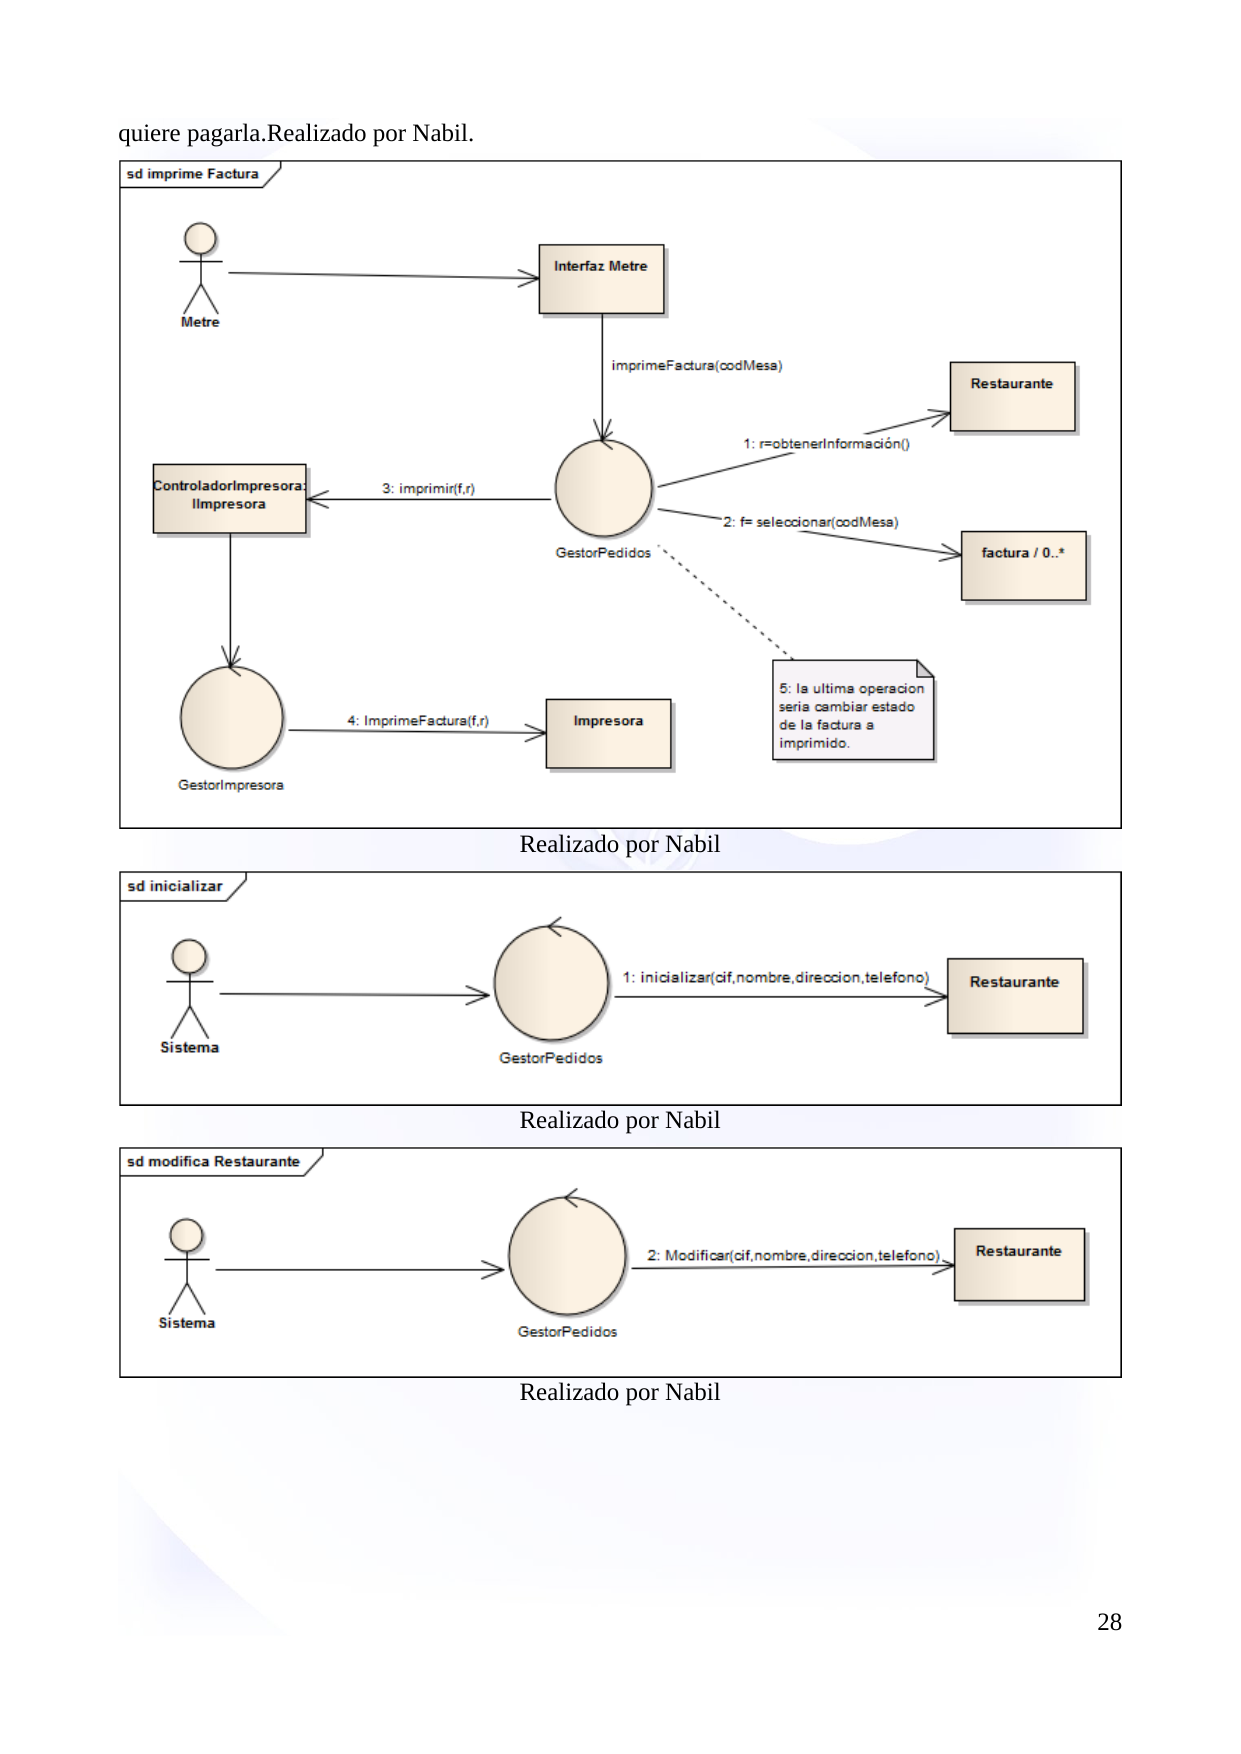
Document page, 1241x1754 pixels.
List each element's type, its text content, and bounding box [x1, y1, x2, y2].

text Realizado por Nabil [118, 1106, 1122, 1134]
text Realizado por Nabil [118, 1378, 1122, 1406]
picture [118, 1406, 1122, 1636]
picture [118, 1134, 1122, 1378]
text quiere pagarla.Realizado por Nabil. [118, 118, 1122, 147]
picture [118, 147, 1122, 829]
text Realizado por Nabil [118, 829, 1122, 858]
picture [118, 858, 1122, 1106]
